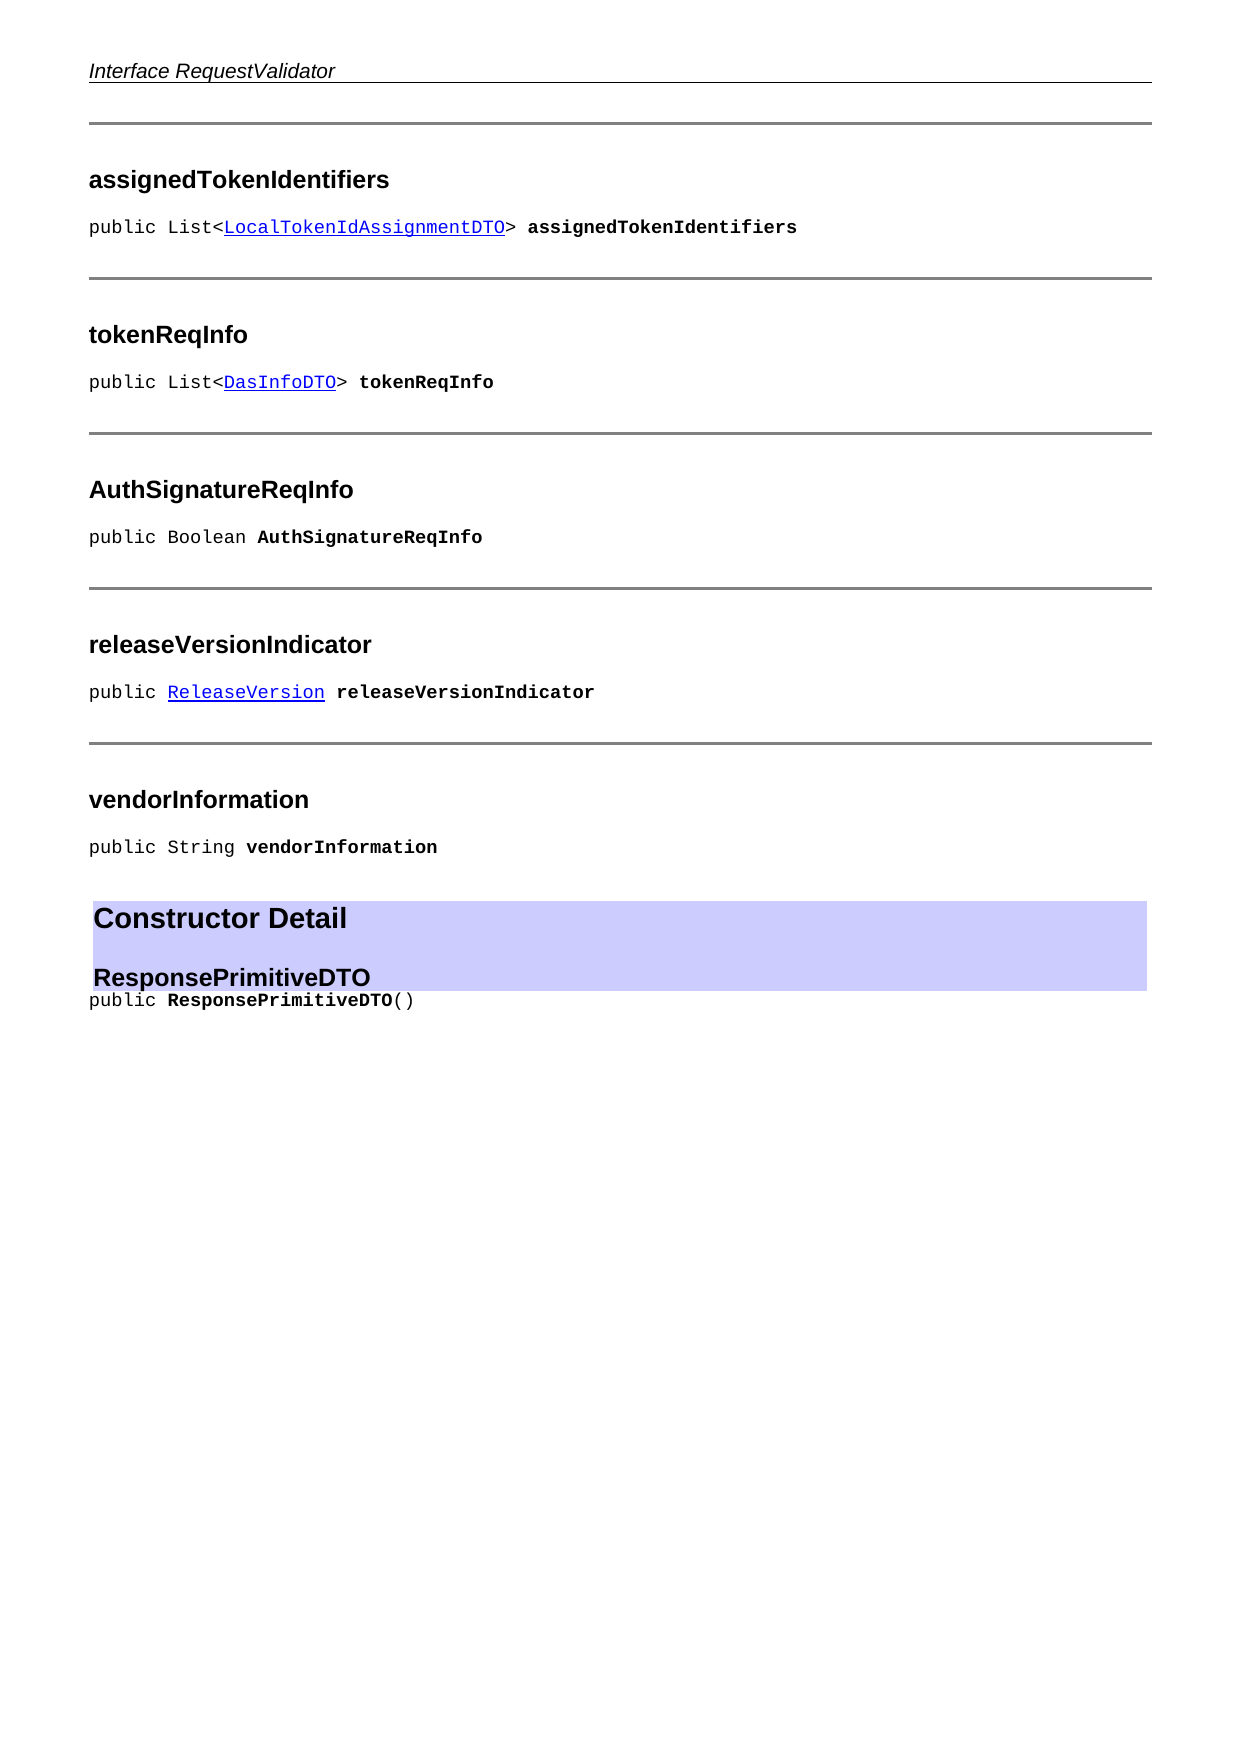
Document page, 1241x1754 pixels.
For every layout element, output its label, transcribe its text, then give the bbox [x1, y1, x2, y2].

subtitle releaseVersionIndicator [88, 627, 1152, 659]
text public String vendorInformation [88, 838, 1152, 859]
subtitle tokenReqInfo [88, 317, 1152, 349]
text public ReleaseVersion releaseVersionIndicator [88, 683, 1152, 704]
text public List<DasInfoDTO> tokenReqInfo [88, 373, 1152, 394]
subtitle Constructor Detail [93, 901, 1147, 934]
subtitle ResponsePrimitiveDTO [93, 962, 1147, 991]
subtitle assignedTokenIdentifiers [88, 162, 1152, 193]
subtitle AuthSignatureReqInfo [88, 472, 1152, 504]
text public ResponsePrimitiveDTO() [88, 991, 1152, 1012]
subtitle vendorInformation [88, 782, 1152, 814]
text public List<LocalTokenIdAssignmentDTO> assignedTokenIdentifiers [88, 218, 1152, 239]
text public Boolean AuthSignatureReqInfo [88, 528, 1152, 549]
